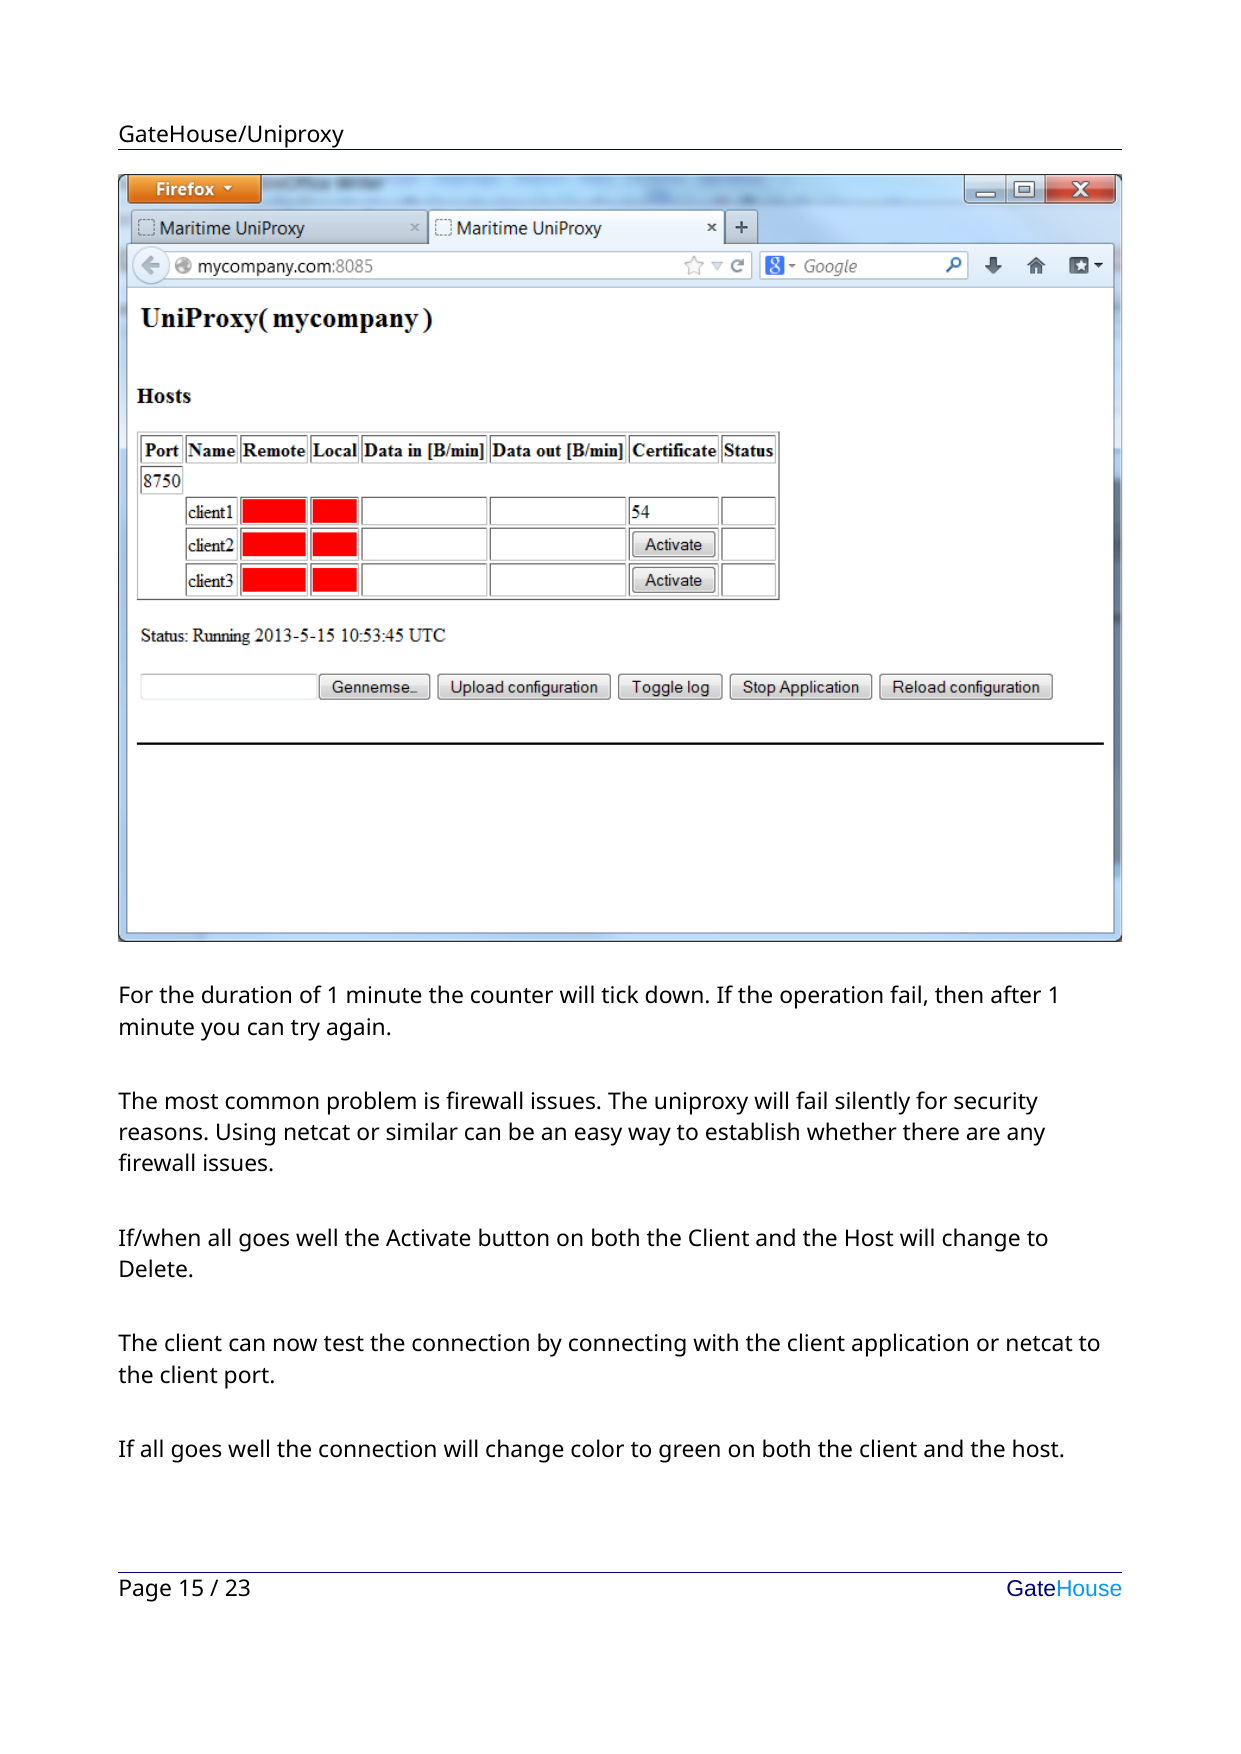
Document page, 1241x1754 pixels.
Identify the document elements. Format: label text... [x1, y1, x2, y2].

text The most common problem is firewall issues. The uniproxy will fail silently for security reasons. Using netcat or similar can be an easy way to establish whether there are any firewall issues. [118, 1085, 1122, 1178]
text If all goes well the connection will change color to green on both the client and the host. [118, 1433, 1122, 1464]
text If/when all goes well the Activate button on both the Client and the Host will change to Delete. [118, 1222, 1122, 1284]
text For the duration of 1 minute the counter will tick down. If the operation fail, then after 1 minute you can try again. [118, 979, 1122, 1042]
text The client can now test the connection by connecting with the client application or netcat to the client port. [118, 1327, 1122, 1390]
picture [118, 174, 1123, 942]
